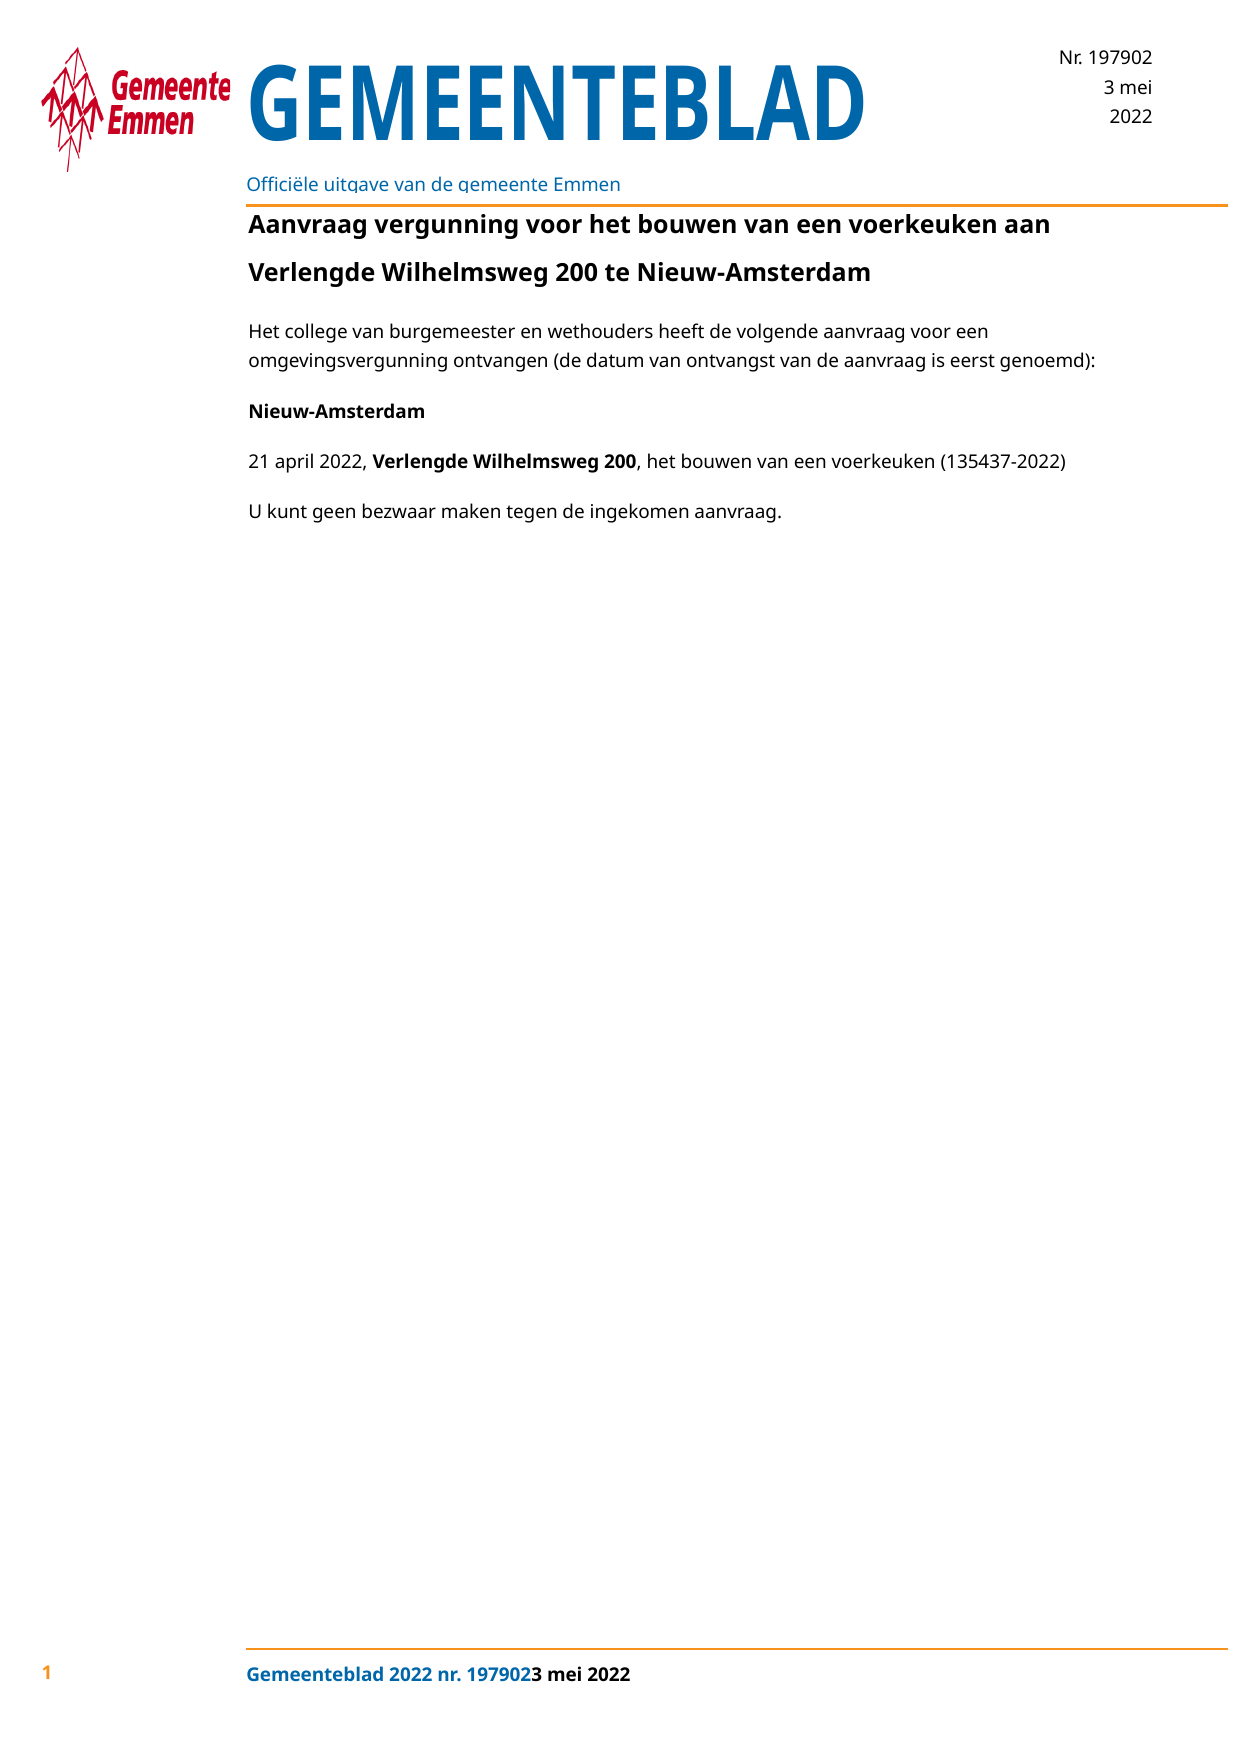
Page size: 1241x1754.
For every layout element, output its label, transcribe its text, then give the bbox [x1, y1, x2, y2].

text Het college van burgemeester en wethouders heeft de volgende aanvraag voor een omgevingsvergunning ontvangen (de datum van ontvangst van de aanvraag is eerst genoemd): [248, 318, 1152, 373]
text Aanvraag vergunning voor het bouwen van een voerkeuken aan Verlengde Wilhelmsweg 200 te Nieuw-Amsterdam [248, 207, 1152, 288]
text 21 april 2022, Verlengde Wilhelmsweg 200, het bouwen van een voerkeuken (135437-2022) [248, 448, 1152, 474]
text Nieuw-Amsterdam [248, 398, 1152, 424]
text U kunt geen bezwaar maken tegen de ingekomen aanvraag. [248, 499, 1152, 524]
picture [41, 47, 231, 172]
